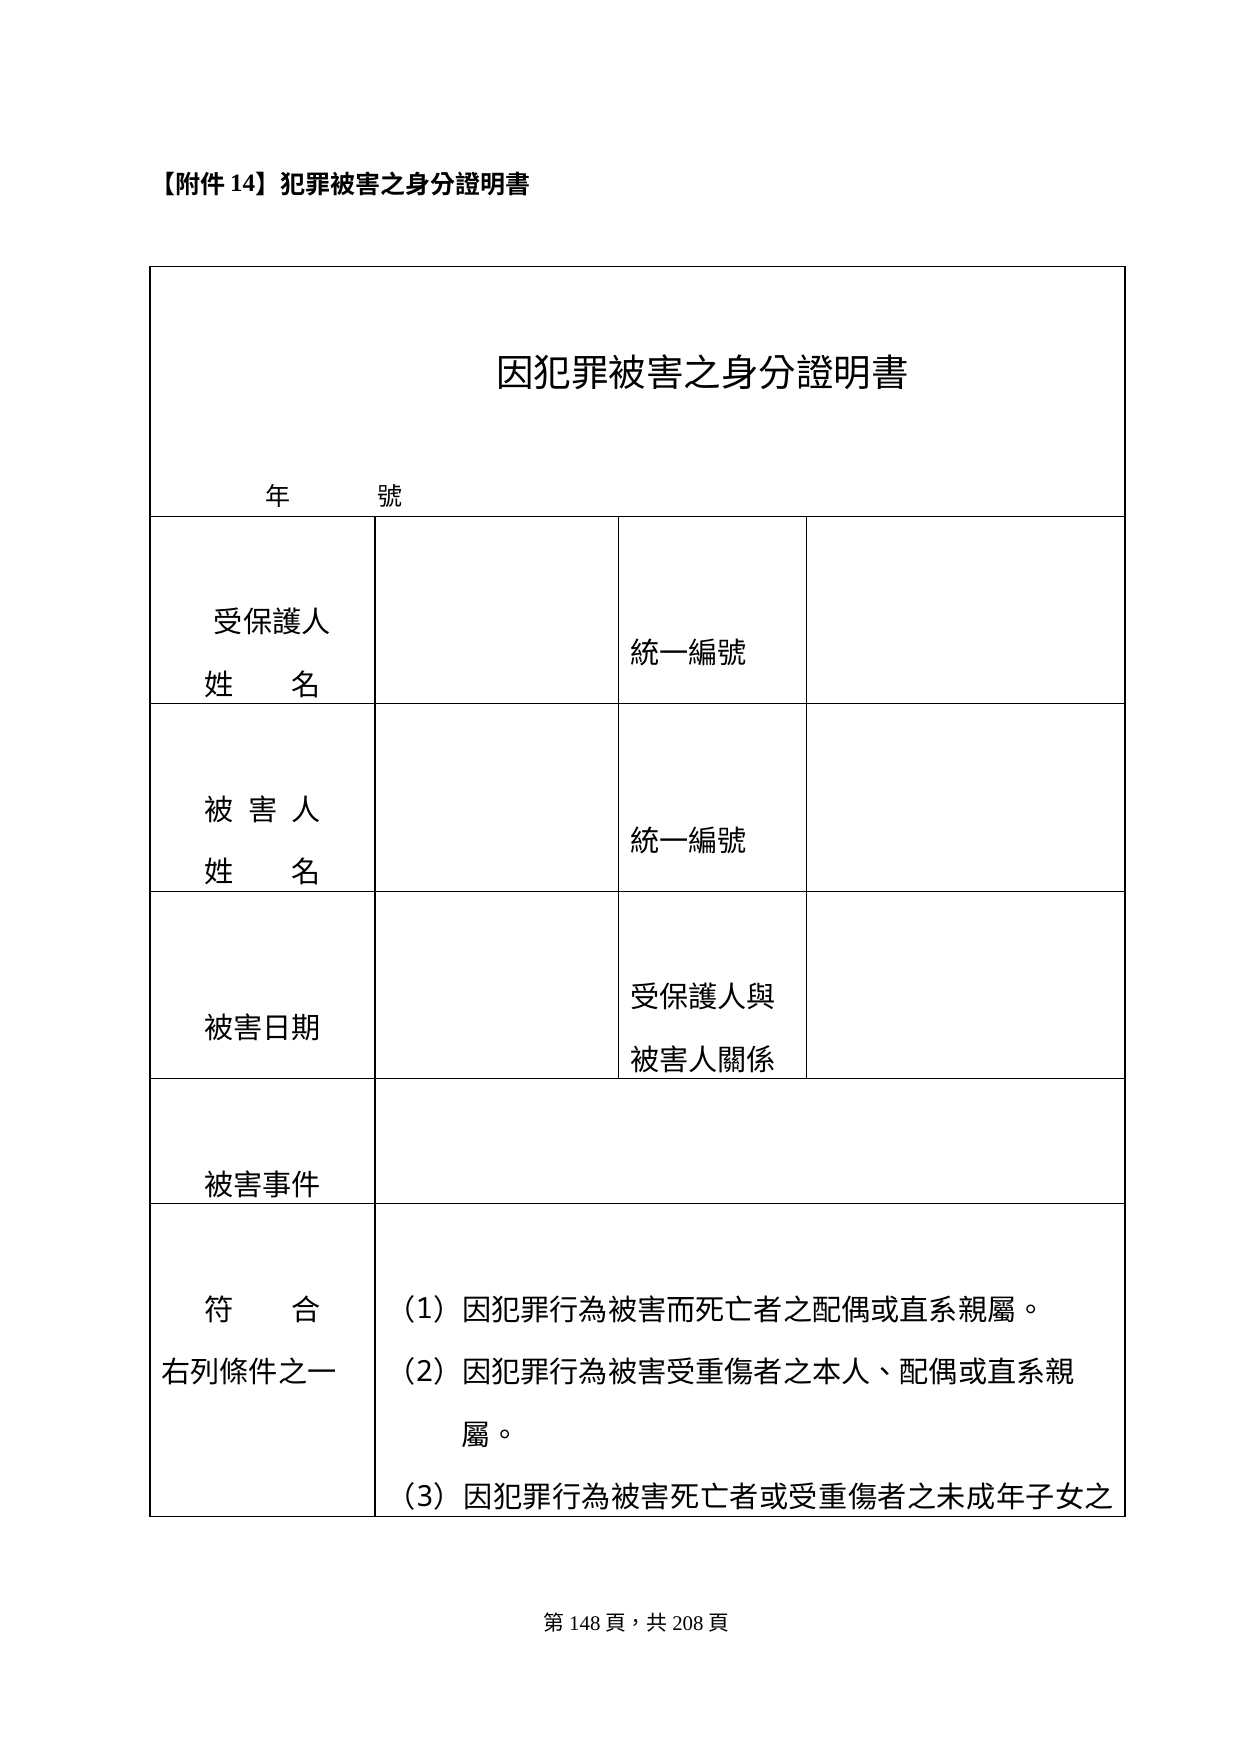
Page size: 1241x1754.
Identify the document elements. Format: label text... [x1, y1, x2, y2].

table_cell 符 合 右列條件之一 [151, 1204, 374, 1516]
table_cell [807, 517, 1124, 703]
table_cell （1）因犯罪行為被害而死亡者之配偶或直系親屬。 （2）因犯罪行為被害受重傷者之本人、配偶或直系親屬。 （3）因犯罪行為被害死亡者或受重傷者之未成年子女之 [376, 1204, 1124, 1516]
text 【附件14】犯罪被害之身分證明書 [150, 141, 1122, 203]
table_cell 統一編號 [619, 517, 806, 703]
table_cell 受保護人與 被害人關係 [619, 892, 806, 1078]
table_cell 統一編號 [619, 704, 806, 891]
table_cell 被害事件 [151, 1079, 374, 1203]
table_cell 受保護人 姓 名 [151, 517, 374, 703]
table_cell [376, 517, 618, 703]
table_cell [376, 704, 618, 891]
table_cell [376, 1079, 1124, 1203]
table_header 因犯罪被害之身分證明書 年 號 [151, 267, 1124, 516]
table_cell [376, 892, 618, 1078]
table_cell 被 害 人 姓 名 [151, 704, 374, 891]
table_cell 被害日期 [151, 892, 374, 1078]
table_cell [807, 704, 1124, 891]
table_cell [807, 892, 1124, 1078]
